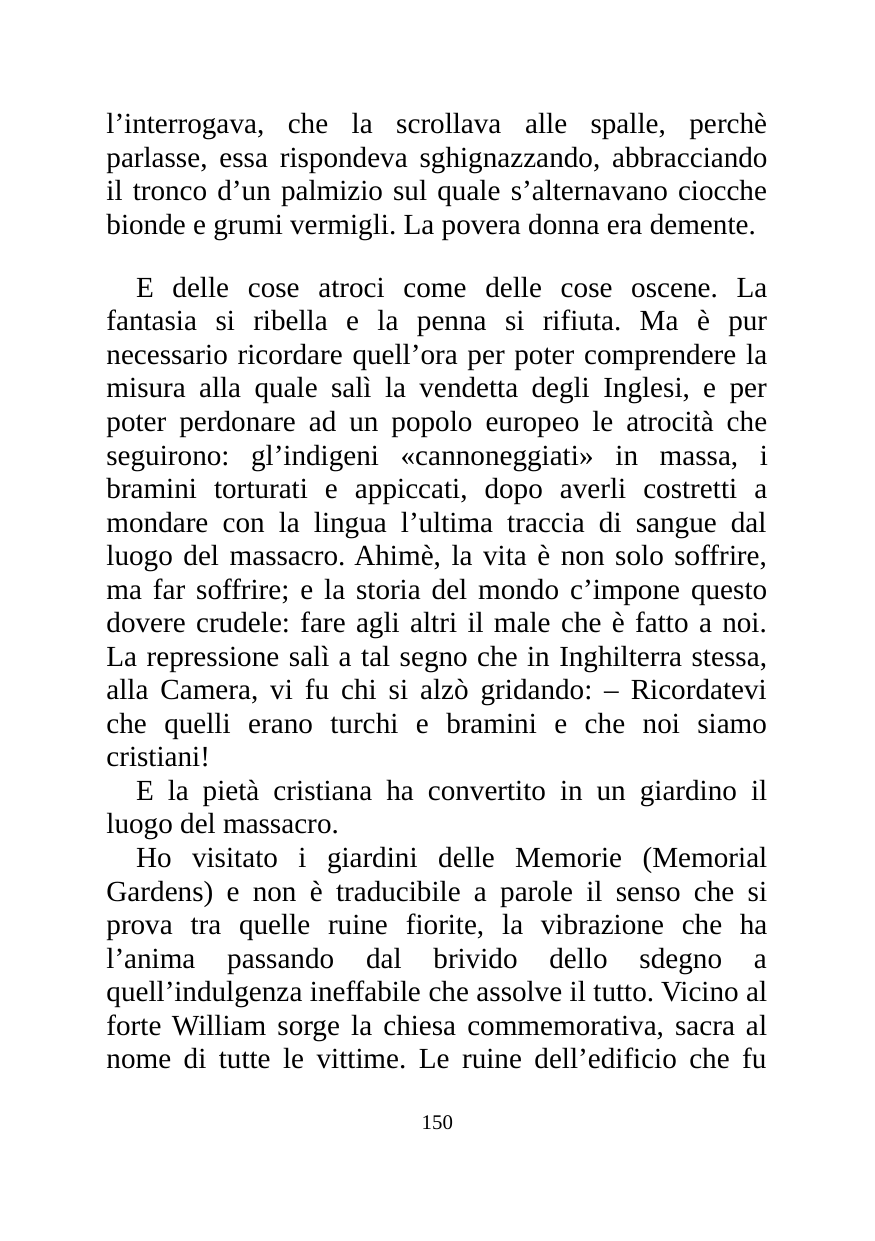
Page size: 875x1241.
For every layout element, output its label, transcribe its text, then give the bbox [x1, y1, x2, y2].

text Ho visitato i giardini delle Memorie (Memorial Gardens) e non è traducibile a parole il senso che si prova tra quelle ruine fiorite, la vibrazione che ha l’anima passando dal brivido dello sdegno a quell’indulgenza ineffabile che assolve il tutto. Vicino al forte William sorge la chiesa commemorativa, sacra al nome di tutte le vittime. Le ruine dell’edificio che fu [106, 840, 768, 1075]
text E delle cose atroci come delle cose oscene. La fantasia si ribella e la penna si rifiuta. Ma è pur necessario ricordare quell’ora per poter comprendere la misura alla quale salì la vendetta degli Inglesi, e per poter perdonare ad un popolo europeo le atrocità che seguirono: gl’indigeni «cannoneggiati» in massa, i bramini torturati e appiccati, dopo averli costretti a mondare con la lingua l’ultima traccia di sangue dal luogo del massacro. Ahimè, la vita è non solo soffrire, ma far soffrire; e la storia del mondo c’impone questo dovere crudele: fare agli altri il male che è fatto a noi. La repressione salì a tal segno che in Inghilterra stessa, alla Camera, vi fu chi si alzò gridando: – Ricordatevi che quelli erano turchi e bramini e che noi siamo cristiani! [106, 270, 768, 773]
text l’interrogava, che la scrollava alle spalle, perchè parlasse, essa rispondeva sghignazzando, abbracciando il tronco d’un palmizio sul quale s’alternavano ciocche bionde e grumi vermigli. La povera donna era demente. [106, 106, 768, 240]
text E la pietà cristiana ha convertito in un giardino il luogo del massacro. [106, 773, 768, 840]
